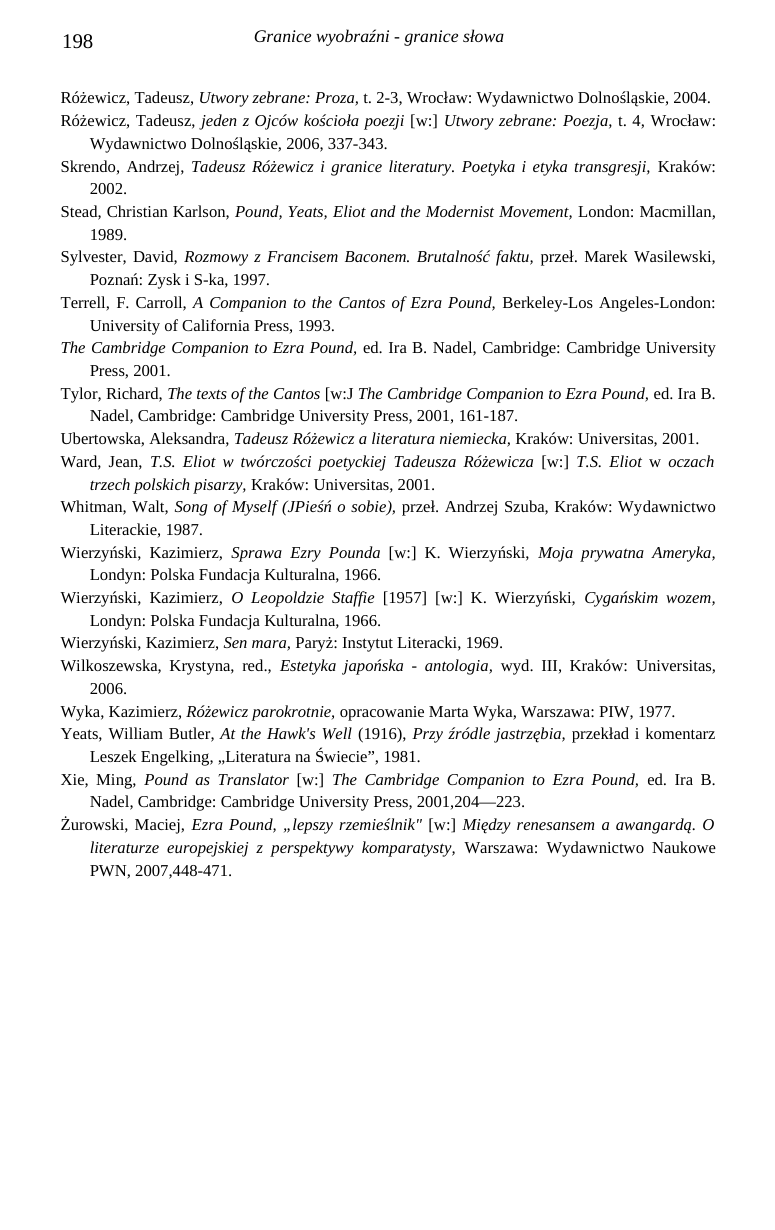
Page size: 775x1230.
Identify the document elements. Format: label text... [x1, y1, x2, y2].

text Sylvester, David, Rozmowy z Francisem Baconem. Brutalność faktu, przeł. Marek Wasilewski, Poznań: Zysk i S-ka, 1997. [60, 247, 716, 289]
text Terrell, F. Carroll, A Companion to the Cantos of Ezra Pound, Berkeley-Los Ange­les-London: University of California Press, 1993. [60, 293, 716, 334]
text Granice wyobraźni - granice słowa [253, 25, 524, 46]
text Ward, Jean, T.S. Eliot w twórczości poetyckiej Tadeusza Różewicza [w:] T.S. Eliot w oczach trzech polskich pisarzy, Kraków: Universitas, 2001. [60, 452, 716, 493]
text Ubertowska, Aleksandra, Tadeusz Różewicz a literatura niemiecka, Kraków: Univer­sitas, 2001. [60, 429, 716, 448]
text Yeats, William Butler, At the Hawk's Well (1916), Przy źródle jastrzębia, przekład i komentarz Leszek Engelking, „Literatura na Świecie”, 1981. [60, 724, 716, 766]
text Różewicz, Tadeusz, jeden z Ojców kościoła poezji [w:] Utwory zebrane: Poezja, t. 4, Wrocław: Wydawnictwo Dolnośląskie, 2006, 337-343. [60, 111, 716, 153]
text 198 [62, 29, 99, 53]
text Whitman, Walt, Song of Myself (JPieśń o sobie), przeł. Andrzej Szuba, Kraków: Wy­dawnictwo Literackie, 1987. [60, 497, 716, 539]
text Wyka, Kazimierz, Różewicz parokrotnie, opracowanie Marta Wyka, Warszawa: PIW, 1977. [60, 701, 716, 721]
text Różewicz, Tadeusz, Utwory zebrane: Proza, t. 2-3, Wrocław: Wydawnictwo Dolno­śląskie, 2004. [60, 88, 716, 107]
text Wilkoszewska, Krystyna, red., Estetyka japońska - antologia, wyd. III, Kraków: Universitas, 2006. [60, 656, 716, 698]
text Wierzyński, Kazimierz, Sen mara, Paryż: Instytut Literacki, 1969. [60, 633, 716, 652]
text The Cambridge Companion to Ezra Pound, ed. Ira B. Nadel, Cambridge: Cambridge University Press, 2001. [60, 338, 716, 380]
text Wierzyński, Kazimierz, Sprawa Ezry Pounda [w:] K. Wierzyński, Moja prywatna Ameryka, Londyn: Polska Fundacja Kulturalna, 1966. [60, 542, 716, 584]
text Xie, Ming, Pound as Translator [w:] The Cambridge Companion to Ezra Pound, ed. Ira B. Nadel, Cambridge: Cambridge University Press, 2001,204—223. [60, 769, 716, 811]
text Wierzyński, Kazimierz, O Leopoldzie Staffie [1957] [w:] K. Wierzyński, Cygańskim wozem, Londyn: Polska Fundacja Kulturalna, 1966. [60, 588, 716, 630]
text Żurowski, Maciej, Ezra Pound, „lepszy rzemieślnik" [w:] Między renesansem a awan­gardą. O literaturze europejskiej z perspektywy komparatysty, Warszawa: Wydaw­nictwo Naukowe PWN, 2007,448-471. [60, 815, 716, 879]
text Stead, Christian Karlson, Pound, Yeats, Eliot and the Modernist Movement, London: Macmillan, 1989. [60, 202, 716, 244]
text Skrendo, Andrzej, Tadeusz Różewicz i granice literatury. Poetyka i etyka transgresji, Kraków: 2002. [60, 156, 716, 198]
text Tylor, Richard, The texts of the Cantos [w:J The Cambridge Companion to Ezra Pound, ed. Ira B. Nadel, Cambridge: Cambridge University Press, 2001, 161-187. [60, 383, 716, 425]
